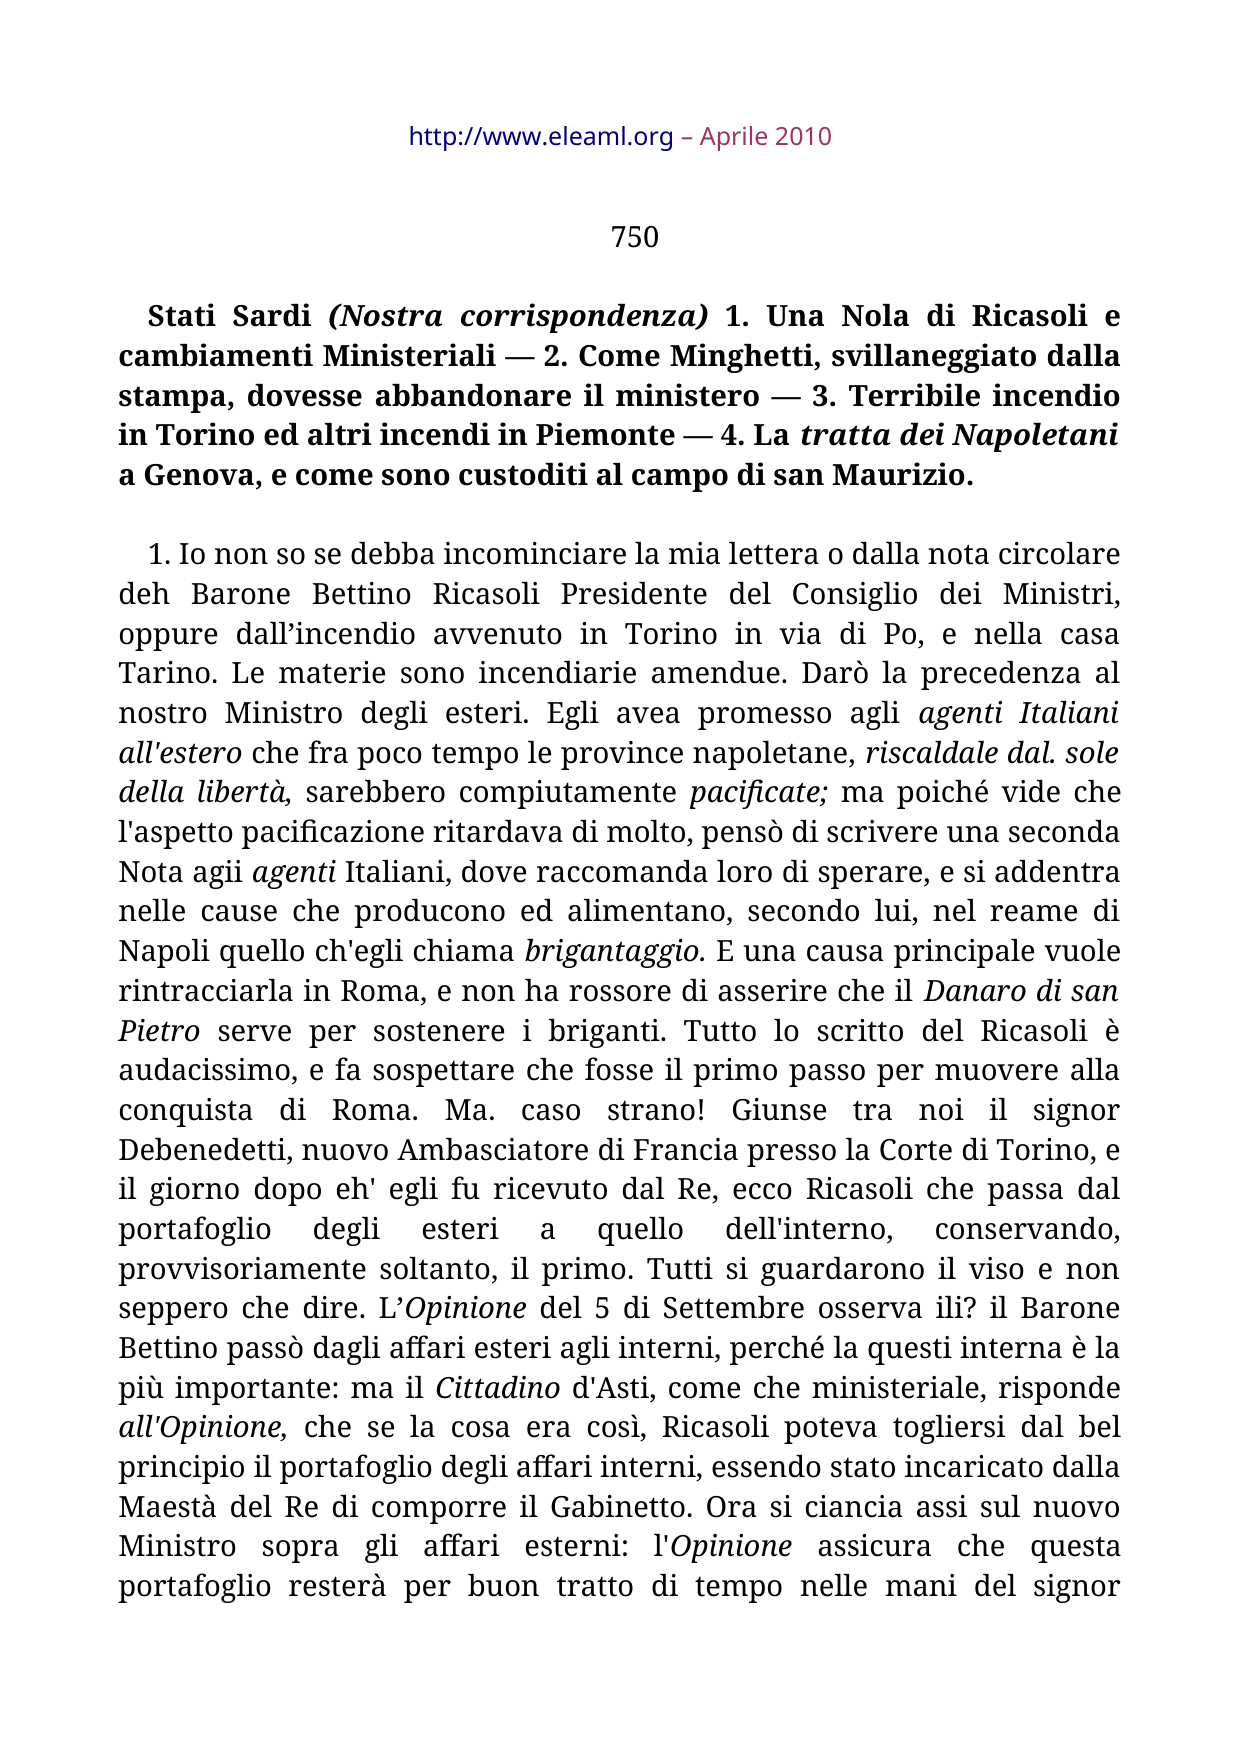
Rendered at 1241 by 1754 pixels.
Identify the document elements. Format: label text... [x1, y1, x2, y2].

text 1. Io non so se debba incominciare la mia lettera o dalla nota circolare deh Barone Bettino Ricasoli Presidente del Consiglio dei Ministri, oppure dall’incendio avvenuto in Torino in via di Po, e nella casa Tarino. Le materie sono incendiarie amendue. Darò la precedenza al nostro Ministro degli esteri. Egli avea promesso agli agenti Italiani all'estero che fra poco tempo le province napoletane, riscaldale dal. sole della libertà, sarebbero compiutamente pacificate; ma poiché vide che l'aspetto pacificazione ritardava di molto, pensò di scrivere una seconda Nota agii agenti Italiani, dove raccomanda loro di sperare, e si addentra nelle cause che producono ed alimentano, secondo lui, nel reame di Napoli quello ch'egli chiama brigantaggio. E una causa principale vuole rintracciarla in Roma, e non ha rossore di asserire che il Danaro di san Pietro serve per sostenere i briganti. Tutto lo scritto del Ricasoli è audacissimo, e fa sospettare che fosse il primo passo per muovere alla conquista di Roma. Ma. caso strano! Giunse tra noi il signor Debenedetti, nuovo Ambasciatore di Francia presso la Corte di Torino, e il giorno dopo eh' egli fu ricevuto dal Re, ecco Ricasoli che passa dal portafoglio degli esteri a quello dell'interno, conservando, provvisoriamente soltanto, il primo. Tutti si guardarono il viso e non seppero che dire. L’Opinione del 5 di Settembre osserva ili? il Barone Bettino passò dagli affari esteri agli interni, perché la questi interna è la più importante: ma il Cittadino d'Asti, come che ministeriale, risponde all'Opinione, che se la cosa era così, Ricasoli poteva togliersi dal bel principio il portafoglio degli affari interni, essendo stato incaricato dalla Maestà del Re di comporre il Gabinetto. Ora si ciancia assi sul nuovo Ministro sopra gli affari esterni: l'Opinione assicura che questa portafoglio resterà per buon tratto di tempo nelle mani del signor [118, 533, 1122, 1605]
text 750 [118, 216, 1122, 256]
text Stati Sardi (Nostra corrispondenza) 1. Una Nola di Ricasoli e cambiamenti Ministeriali — 2. Come Minghetti, svillaneggiato dalla stampa, dovesse abbandonare il ministero — 3. Terribile incendio in Torino ed altri incendi in Piemonte — 4. La tratta dei Napoletani a Genova, e come sono custoditi al campo di san Maurizio. [118, 295, 1122, 494]
